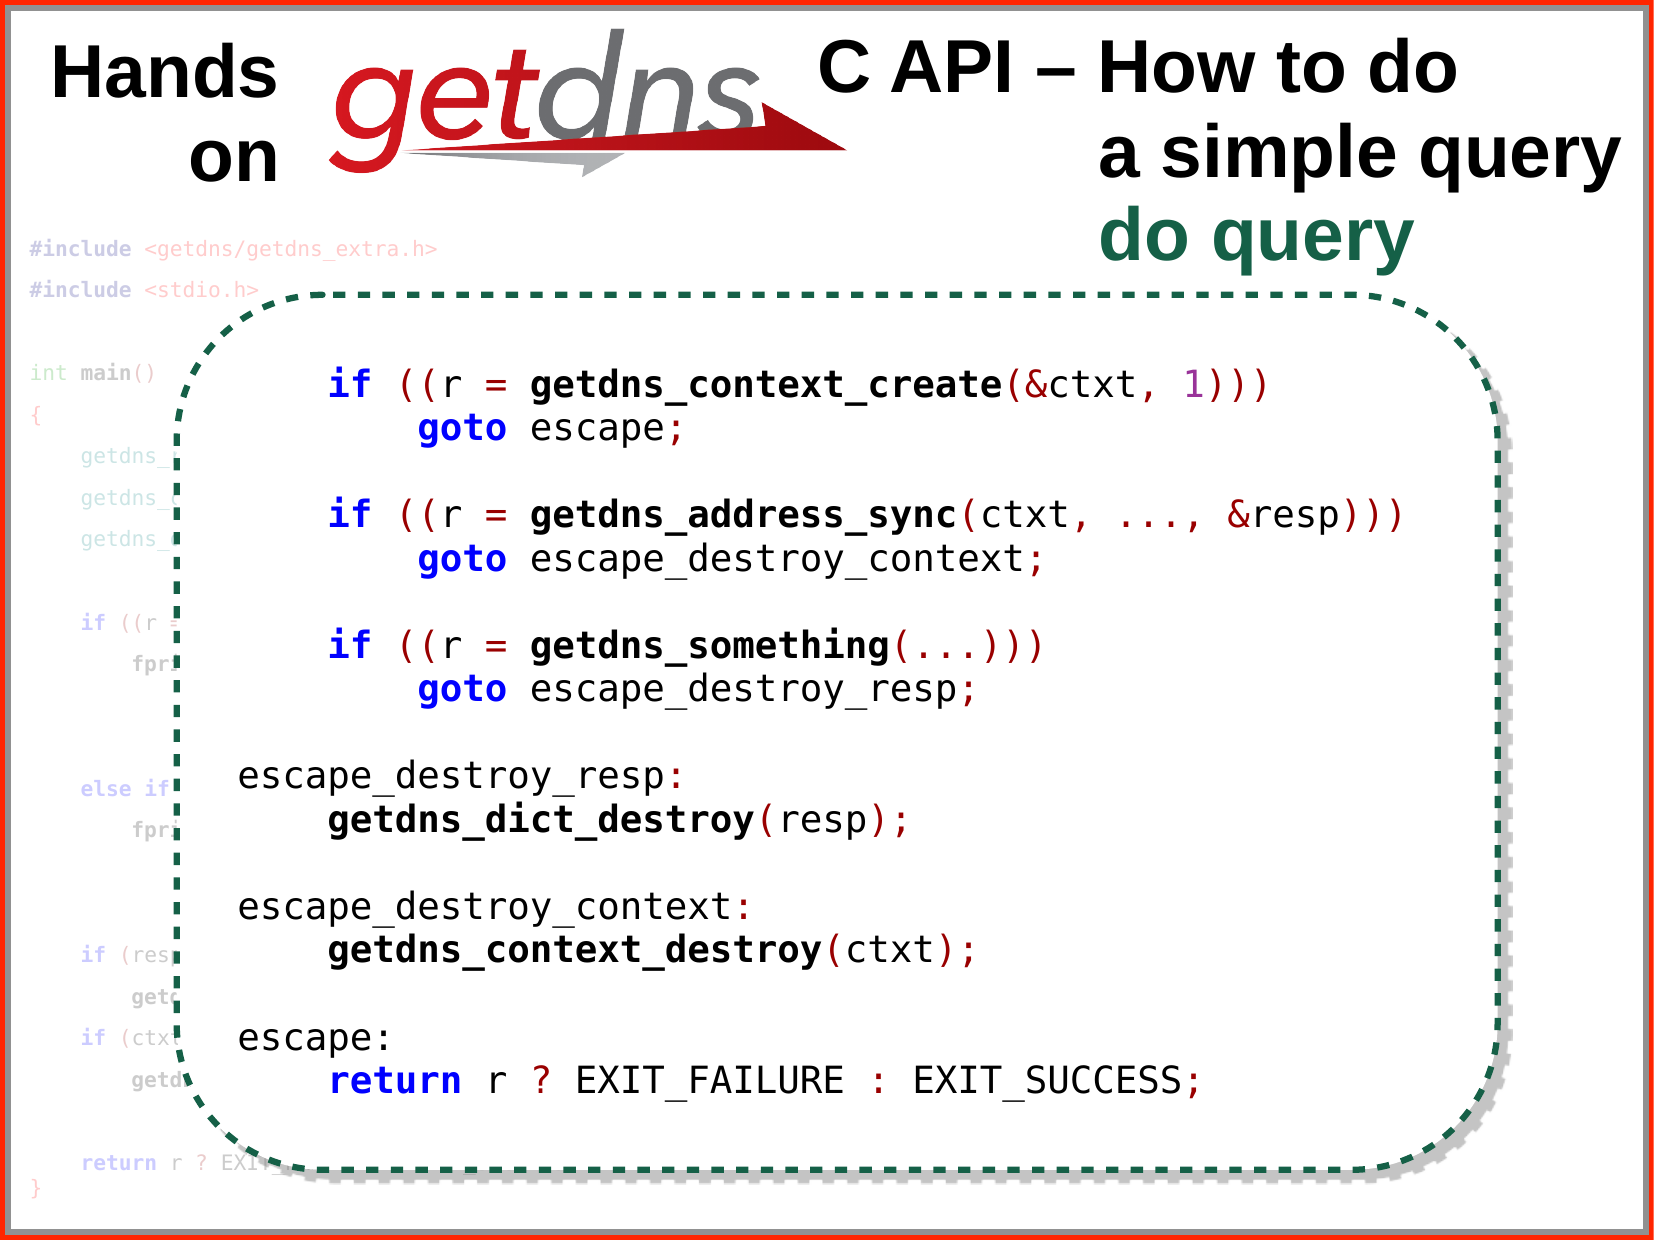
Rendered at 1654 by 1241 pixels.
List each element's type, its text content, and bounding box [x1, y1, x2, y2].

text_box [20, 206, 1636, 1216]
text_box do query [1098, 192, 1654, 277]
title Hands on [0, 0, 280, 267]
title C API – How to do a simple query [817, 25, 1654, 193]
picture [319, 20, 857, 193]
text_box if ((r = getdns_context_create(&ctxt, 1))) goto escape; if ((r = getdns_address_sync(ctxt, ..., &resp))) goto escape_destroy_context; if ((r = getdns_something(...))) goto escape_destroy_resp; escape_destroy_resp: getdns_dict_destroy(resp); escape_destroy_context: getdns_context_destroy(ctxt); escape: return r ? EXIT_FAILURE : EXIT_SUCCESS; [176, 294, 1498, 1170]
